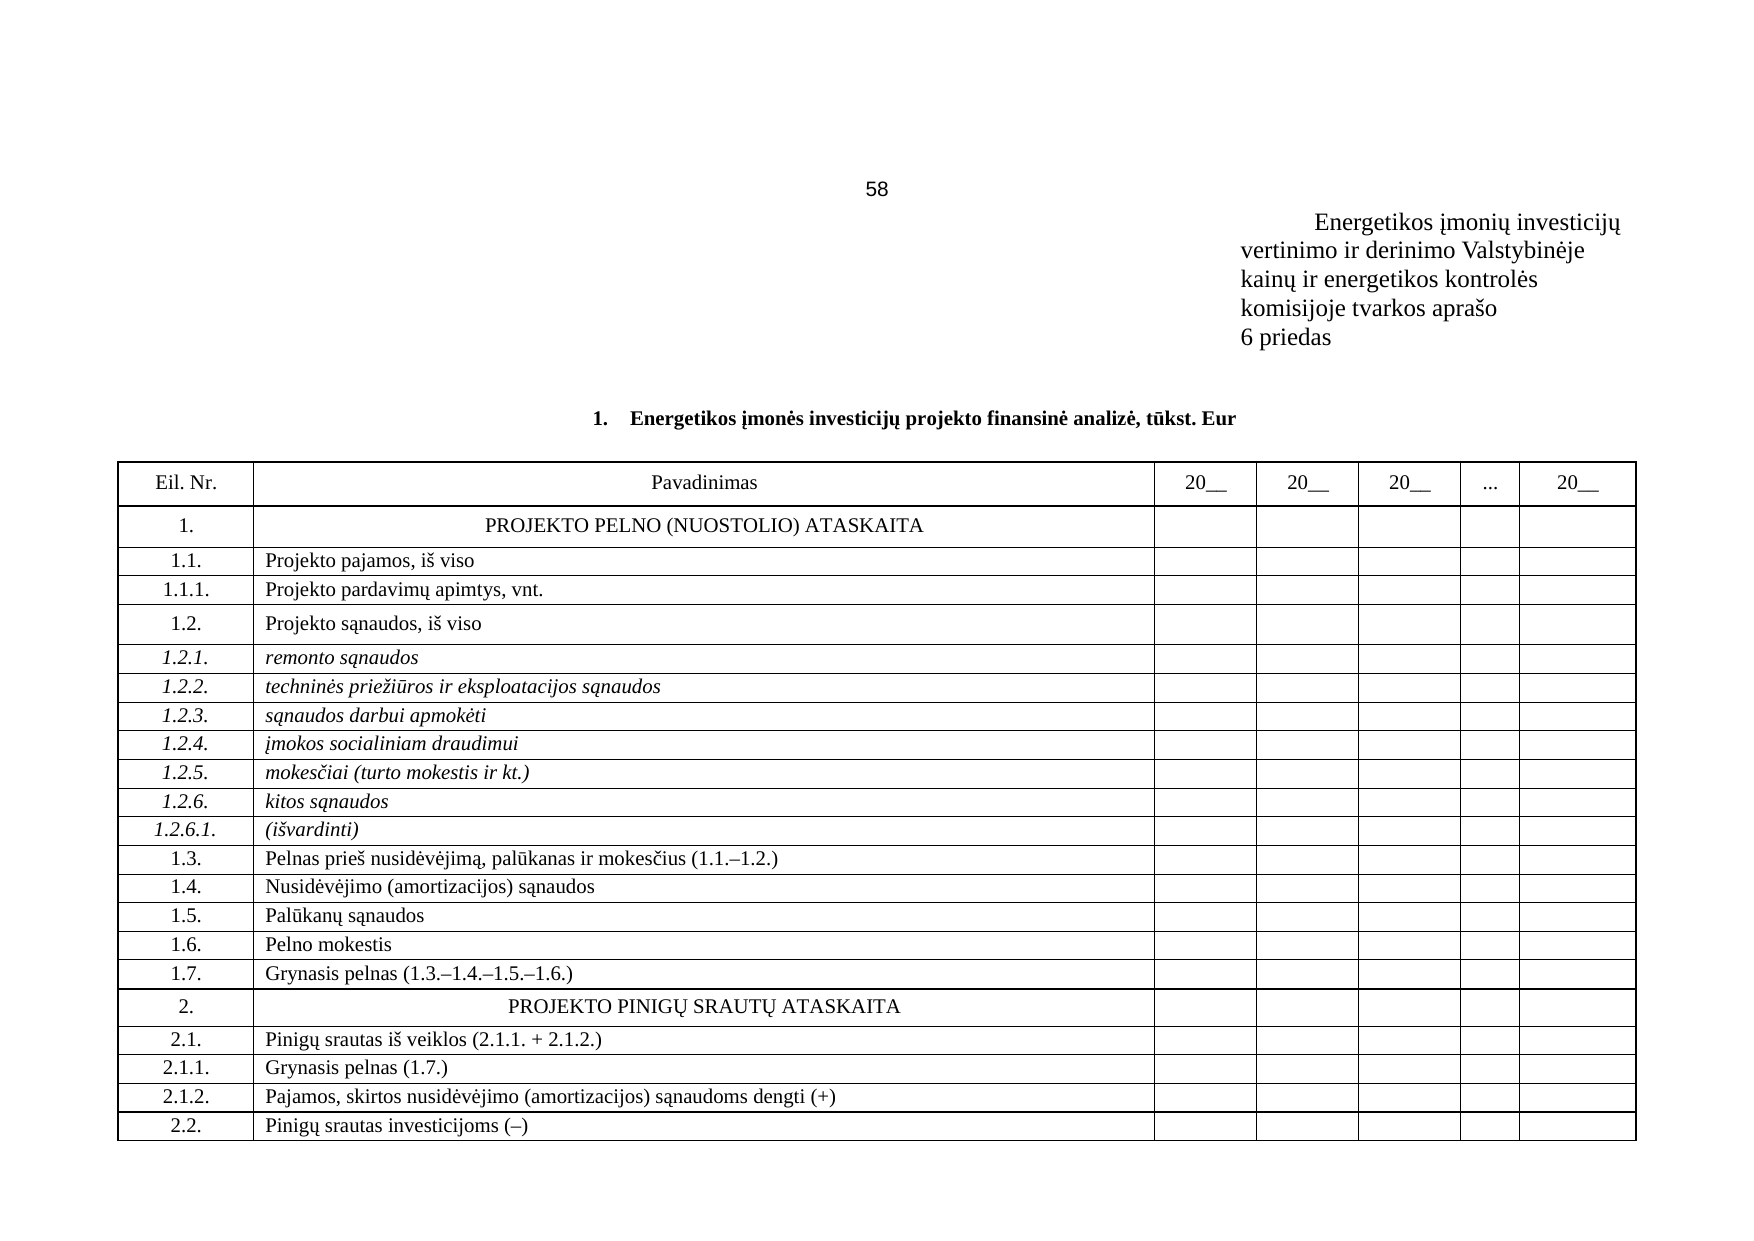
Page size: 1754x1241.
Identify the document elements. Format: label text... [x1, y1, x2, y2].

text 1. Energetikos įmonės investicijų projekto finansinė analizė, tūkst. Eur [193, 406, 1636, 430]
table_cell [1155, 548, 1256, 575]
table_cell [1520, 846, 1635, 873]
table_cell [1520, 703, 1635, 730]
table_cell [1520, 817, 1635, 845]
table_cell [1155, 846, 1256, 873]
table_cell [1520, 674, 1635, 702]
table_header Eil. Nr. [119, 463, 253, 504]
table_cell [1461, 760, 1519, 787]
table_cell 1. [119, 507, 253, 547]
table_cell Projekto pardavimų apimtys, vnt. [254, 576, 1154, 604]
table_cell [1257, 674, 1358, 702]
table_cell [1359, 960, 1460, 988]
table_cell [1257, 875, 1358, 902]
table_cell Pinigų srautas iš veiklos (2.1.1. + 2.1.2.) [254, 1027, 1154, 1054]
table_cell [1520, 990, 1635, 1026]
table_header 20__ [1520, 463, 1635, 504]
table_cell [1359, 1113, 1460, 1140]
table_cell [1461, 846, 1519, 873]
table_cell [1359, 846, 1460, 873]
table_header 20__ [1257, 463, 1358, 504]
table_cell [1155, 645, 1256, 673]
table_cell [1155, 731, 1256, 759]
table_cell [1461, 731, 1519, 759]
table_cell 2.2. [119, 1113, 253, 1140]
table_cell [1520, 507, 1635, 547]
table_cell [1155, 507, 1256, 547]
table_cell [1257, 903, 1358, 931]
table_cell [1257, 1055, 1358, 1083]
table_cell 2.1. [119, 1027, 253, 1054]
table_cell [1520, 1113, 1635, 1140]
table_cell Nusidėvėjimo (amortizacijos) sąnaudos [254, 875, 1154, 902]
table_cell [1155, 576, 1256, 604]
table_cell [1461, 576, 1519, 604]
table_cell 1.2.6. [119, 789, 253, 816]
table_cell [1155, 932, 1256, 959]
table_header 20__ [1359, 463, 1460, 504]
table_cell [1257, 846, 1358, 873]
table_cell 1.1. [119, 548, 253, 575]
table_cell 2. [119, 990, 253, 1026]
table_cell 1.4. [119, 875, 253, 902]
table_cell [1155, 1027, 1256, 1054]
table_cell [1520, 1027, 1635, 1054]
table_cell [1155, 760, 1256, 787]
table_cell [1155, 1055, 1256, 1083]
table_cell [1359, 731, 1460, 759]
table_cell 1.5. [119, 903, 253, 931]
table_cell [1359, 760, 1460, 787]
table_cell [1359, 605, 1460, 644]
table_cell Palūkanų sąnaudos [254, 903, 1154, 931]
table_cell [1359, 507, 1460, 547]
table_cell [1359, 703, 1460, 730]
table_cell [1155, 817, 1256, 845]
table_cell [1520, 960, 1635, 988]
table_cell [1461, 960, 1519, 988]
table_cell [1359, 576, 1460, 604]
table_cell 1.1.1. [119, 576, 253, 604]
table_cell [1257, 645, 1358, 673]
table_cell [1359, 645, 1460, 673]
table_cell Pinigų srautas investicijoms (–) [254, 1113, 1154, 1140]
table_cell [1461, 1084, 1519, 1111]
table_cell [1257, 789, 1358, 816]
table_cell [1520, 645, 1635, 673]
text Energetikos įmonių investicijų vertinimo ir derinimo Valstybinėje kainų ir energetikos kontrolės komisijoje tvarkos aprašo [1240, 207, 1636, 322]
table_cell 1.2.4. [119, 731, 253, 759]
table_cell 1.2. [119, 605, 253, 644]
table_cell [1257, 731, 1358, 759]
table_header 20__ [1155, 463, 1256, 504]
table_cell 1.2.3. [119, 703, 253, 730]
table_cell [1461, 1113, 1519, 1140]
table_cell [1257, 932, 1358, 959]
table_cell [1520, 576, 1635, 604]
table_cell [1257, 817, 1358, 845]
table_cell 2.1.1. [119, 1055, 253, 1083]
table_cell [1359, 674, 1460, 702]
table_cell [1461, 875, 1519, 902]
table_cell Pajamos, skirtos nusidėvėjimo (amortizacijos) sąnaudoms dengti (+) [254, 1084, 1154, 1111]
table_cell [1359, 1027, 1460, 1054]
table_cell Pelnas prieš nusidėvėjimą, palūkanas ir mokesčius (1.1.–1.2.) [254, 846, 1154, 873]
table_cell 1.2.6.1. [119, 817, 253, 845]
table_cell [1520, 760, 1635, 787]
table_cell [1520, 789, 1635, 816]
table_cell [1257, 703, 1358, 730]
table_cell 1.2.2. [119, 674, 253, 702]
table_cell [1461, 990, 1519, 1026]
table_cell [1359, 903, 1460, 931]
table_cell [1461, 674, 1519, 702]
table_cell [1359, 932, 1460, 959]
table_cell [1359, 817, 1460, 845]
table_cell [1257, 1027, 1358, 1054]
table_cell kitos sąnaudos [254, 789, 1154, 816]
table_cell [1257, 1084, 1358, 1111]
table_cell 1.7. [119, 960, 253, 988]
table_cell remonto sąnaudos [254, 645, 1154, 673]
table_cell [1155, 703, 1256, 730]
table_cell [1155, 903, 1256, 931]
table_cell [1461, 932, 1519, 959]
table_cell [1461, 789, 1519, 816]
table_cell [1257, 960, 1358, 988]
table_cell [1520, 1084, 1635, 1111]
table_cell Grynasis pelnas (1.3.–1.4.–1.5.–1.6.) [254, 960, 1154, 988]
table_cell [1257, 548, 1358, 575]
table_cell [1461, 507, 1519, 547]
table_cell [1257, 990, 1358, 1026]
table_cell [1359, 548, 1460, 575]
table_cell [1461, 703, 1519, 730]
table_cell [1257, 576, 1358, 604]
table_cell techninės priežiūros ir eksploatacijos sąnaudos [254, 674, 1154, 702]
table_cell [1257, 1113, 1358, 1140]
table_cell [1520, 605, 1635, 644]
table_header ... [1461, 463, 1519, 504]
table_cell [1520, 731, 1635, 759]
table_cell sąnaudos darbui apmokėti [254, 703, 1154, 730]
table_cell [1461, 645, 1519, 673]
table_cell [1520, 932, 1635, 959]
table_cell [1257, 760, 1358, 787]
table_cell 1.3. [119, 846, 253, 873]
table_cell 1.6. [119, 932, 253, 959]
table_cell [1461, 1055, 1519, 1083]
table_cell Pelno mokestis [254, 932, 1154, 959]
table_cell Grynasis pelnas (1.7.) [254, 1055, 1154, 1083]
table_cell [1155, 960, 1256, 988]
table_cell [1155, 789, 1256, 816]
table_cell [1155, 990, 1256, 1026]
table_cell PROJEKTO PINIGŲ SRAUTŲ ATASKAITA [254, 990, 1154, 1026]
table_cell [1155, 605, 1256, 644]
table_cell mokesčiai (turto mokestis ir kt.) [254, 760, 1154, 787]
table_cell [1461, 1027, 1519, 1054]
table_cell [1461, 817, 1519, 845]
table_cell [1461, 903, 1519, 931]
table_cell [1359, 789, 1460, 816]
table_header Pavadinimas [254, 463, 1154, 504]
table_cell [1461, 605, 1519, 644]
table_cell [1155, 1113, 1256, 1140]
table_cell [1257, 605, 1358, 644]
table_cell [1520, 903, 1635, 931]
table_cell [1359, 875, 1460, 902]
table_cell [1520, 548, 1635, 575]
table_cell 2.1.2. [119, 1084, 253, 1111]
table_cell [1359, 1084, 1460, 1111]
table_cell Projekto sąnaudos, iš viso [254, 605, 1154, 644]
table_cell [1155, 875, 1256, 902]
table_cell Projekto pajamos, iš viso [254, 548, 1154, 575]
table_cell [1359, 1055, 1460, 1083]
table_cell 1.2.1. [119, 645, 253, 673]
table_cell (išvardinti) [254, 817, 1154, 845]
table_cell [1520, 875, 1635, 902]
text 6 priedas [1240, 322, 1636, 350]
table_cell PROJEKTO PELNO (NUOSTOLIO) ATASKAITA [254, 507, 1154, 547]
table_cell įmokos socialiniam draudimui [254, 731, 1154, 759]
table_cell [1461, 548, 1519, 575]
table_cell [1359, 990, 1460, 1026]
table_cell [1155, 1084, 1256, 1111]
table_cell [1520, 1055, 1635, 1083]
table_cell 1.2.5. [119, 760, 253, 787]
table_cell [1257, 507, 1358, 547]
table_cell [1155, 674, 1256, 702]
